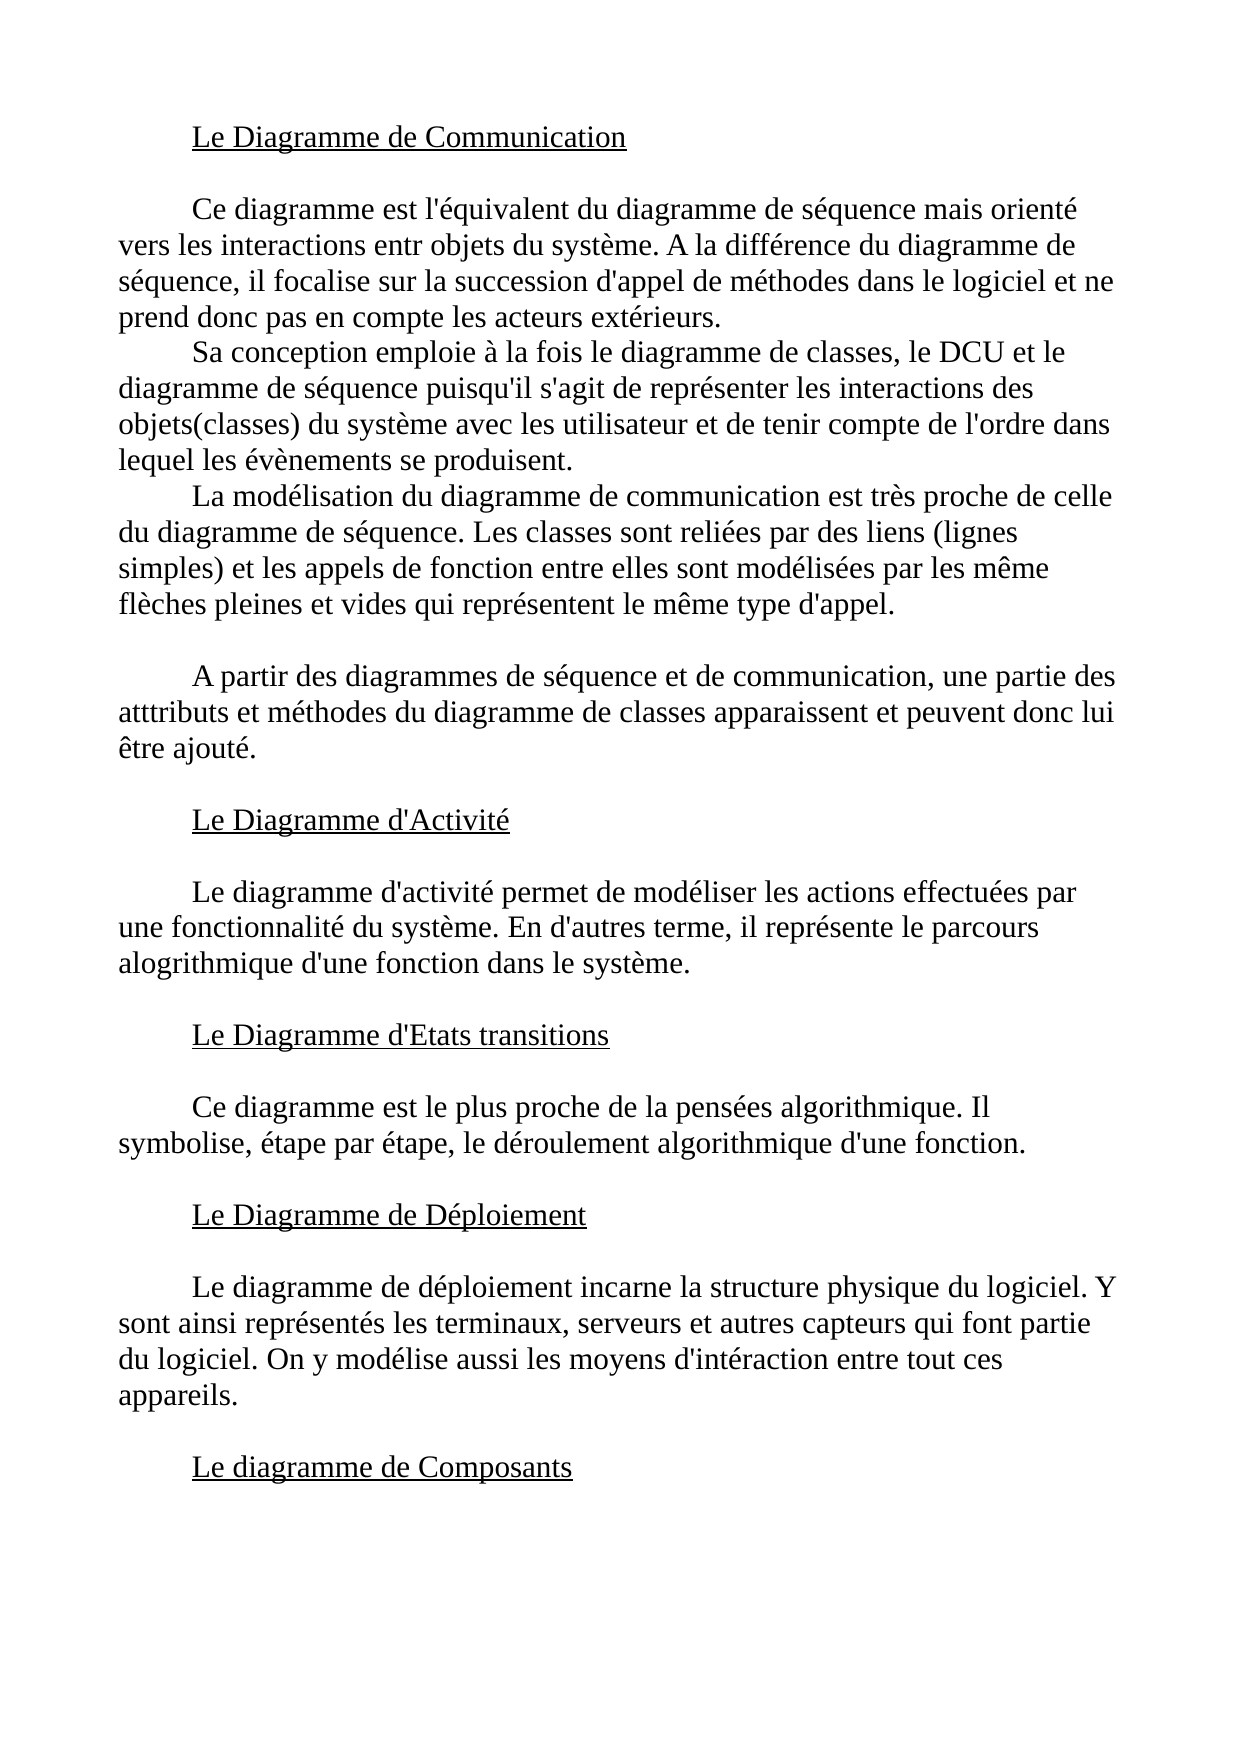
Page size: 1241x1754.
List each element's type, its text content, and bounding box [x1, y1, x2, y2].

text Le diagramme de déploiement incarne la structure physique du logiciel. Y sont ainsi représentés les terminaux, serveurs et autres capteurs qui font partie du logiciel. On y modélise aussi les moyens d'intéraction entre tout ces appareils. [118, 1268, 1122, 1412]
text Le Diagramme d'Activité [118, 801, 1122, 837]
text Ce diagramme est le plus proche de la pensées algorithmique. Il symbolise, étape par étape, le déroulement algorithmique d'une fonction. [118, 1088, 1122, 1160]
text Le diagramme d'activité permet de modéliser les actions effectuées par une fonctionnalité du système. En d'autres terme, il représente le parcours alogrithmique d'une fonction dans le système. [118, 873, 1122, 981]
text Le Diagramme de Communication [118, 118, 1122, 154]
text Sa conception emploie à la fois le diagramme de classes, le DCU et le diagramme de séquence puisqu'il s'agit de représenter les interactions des objets(classes) du système avec les utilisateur et de tenir compte de l'ordre dans lequel les évènements se produisent. [118, 334, 1122, 477]
text Ce diagramme est l'équivalent du diagramme de séquence mais orienté vers les interactions entr objets du système. A la différence du diagramme de séquence, il focalise sur la succession d'appel de méthodes dans le logiciel et ne prend donc pas en compte les acteurs extérieurs. [118, 190, 1122, 334]
text Le diagramme de Composants [118, 1448, 1122, 1484]
text Le Diagramme de Déploiement [118, 1196, 1122, 1232]
text A partir des diagrammes de séquence et de communication, une partie des atttributs et méthodes du diagramme de classes apparaissent et peuvent donc lui être ajouté. [118, 657, 1122, 765]
text La modélisation du diagramme de communication est très proche de celle du diagramme de séquence. Les classes sont reliées par des liens (lignes simples) et les appels de fonction entre elles sont modélisées par les même flèches pleines et vides qui représentent le même type d'appel. [118, 477, 1122, 621]
text Le Diagramme d'Etats transitions [118, 1017, 1122, 1052]
